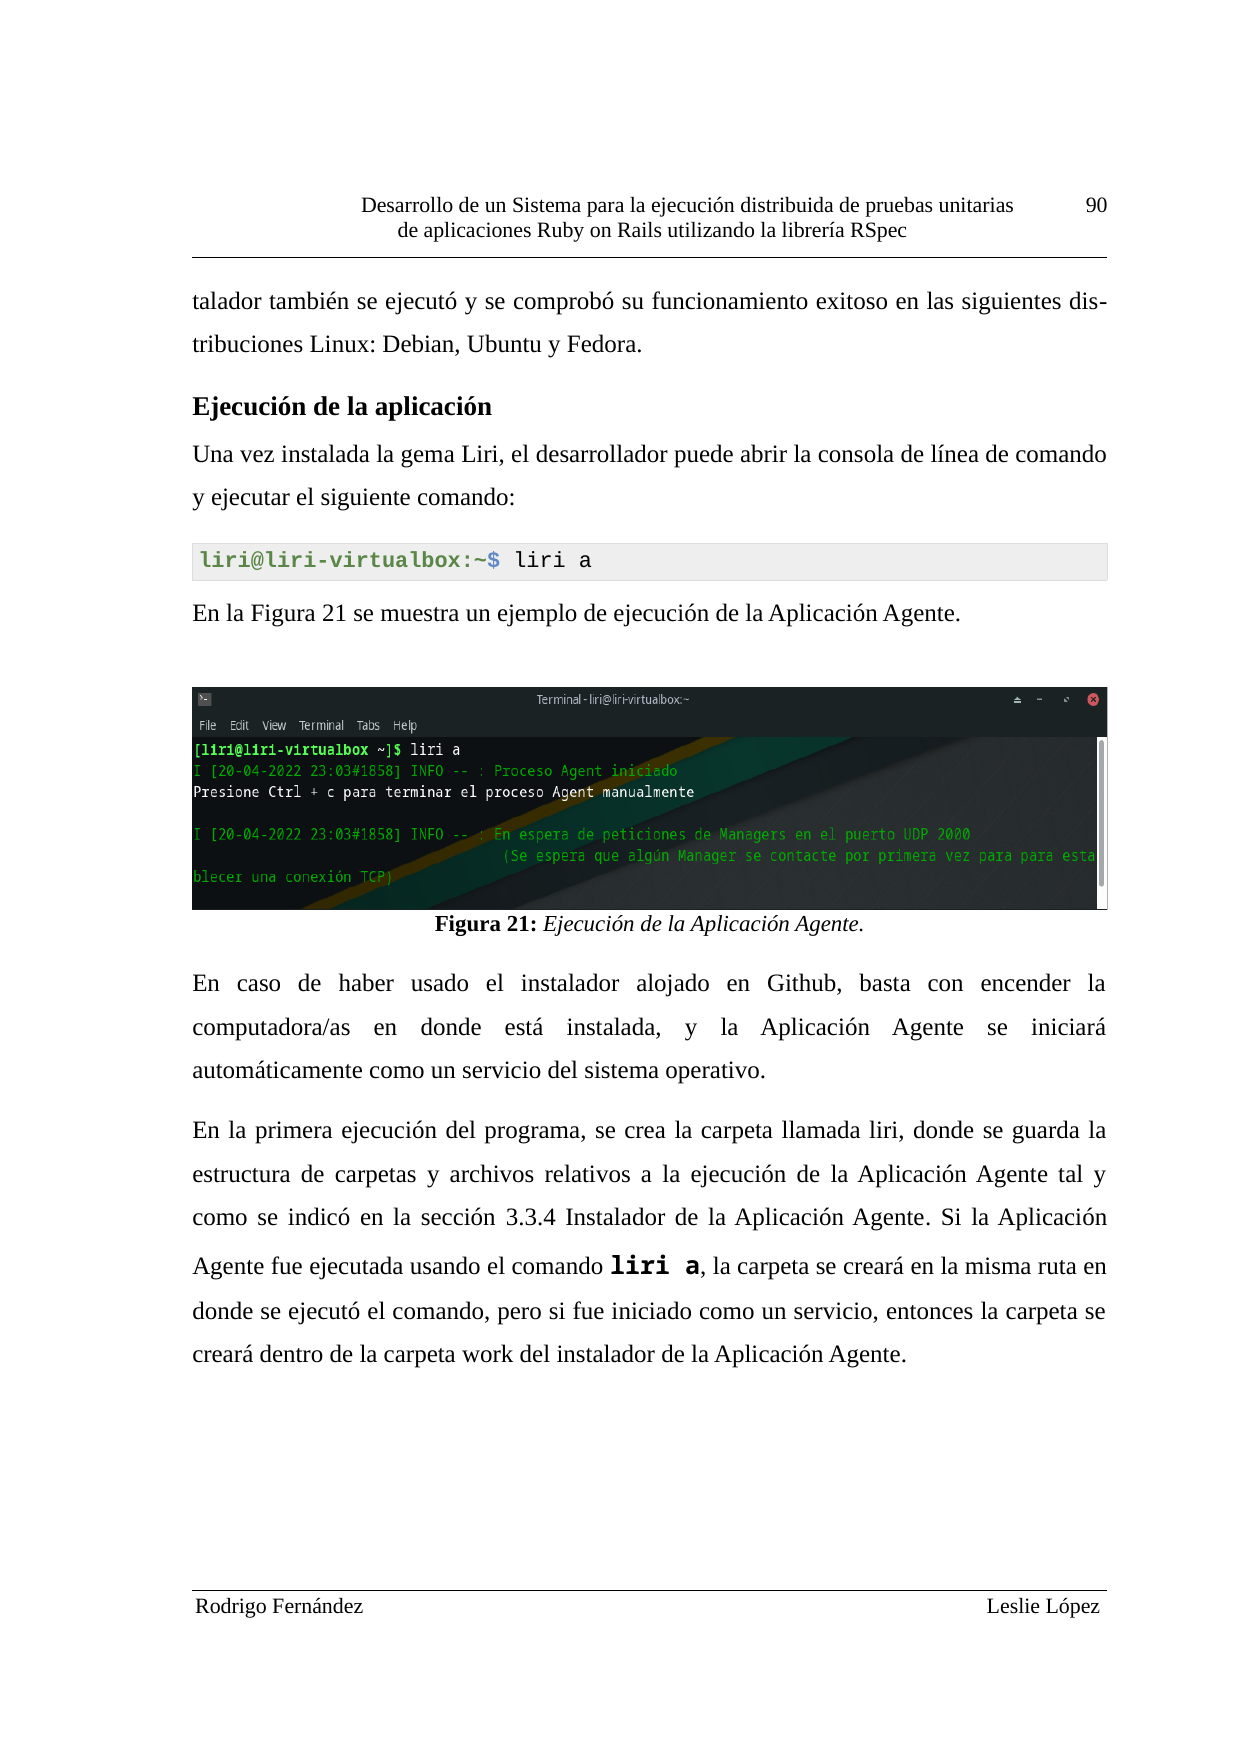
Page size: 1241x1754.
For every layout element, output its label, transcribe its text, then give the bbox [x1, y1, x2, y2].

text liri@liri-virtualbox:~$ liri a [193, 544, 1107, 580]
text Una vez instalada la gema Liri, el desarrollador puede abrir la consola de línea de comando y ejecutar el siguiente comando: [192, 439, 1107, 511]
text talador también se ejecutó y se comprobó su funcionamiento exitoso en las siguientes dis­tribuciones Linux: Debian, Ubuntu y Fedora. [192, 286, 1107, 358]
text En caso de haber usado el instalador alojado en Github, basta con encender la computadora/as en donde está instalada, y la Aplicación Agente se iniciará automáticamente como un servicio del sistema operativo. [192, 968, 1107, 1083]
text En la primera ejecución del programa, se crea la carpeta llamada liri, donde se guarda la estructura de carpetas y archivos relativos a la ejecución de la Aplicación Agente tal y como se indicó en la sección 3.3.4Instalador de la Aplicación Agente. Si la Aplicación Agente fue ejecutada usando el comando liri a, la carpeta se creará en la misma ruta en donde se ejecutó el comando, pero si fue iniciado como un servicio, entonces la carpeta se creará dentro de la carpeta work del instalador de la Aplicación Agente. [192, 1116, 1107, 1368]
text Ejecución de la aplicación [192, 390, 1107, 421]
text Figura 21: Ejecución de la Aplicación Agente. [192, 910, 1107, 936]
picture [192, 687, 1108, 910]
text En la Figura 21 se muestra un ejemplo de ejecución de la Aplicación Agente. [192, 598, 1107, 626]
